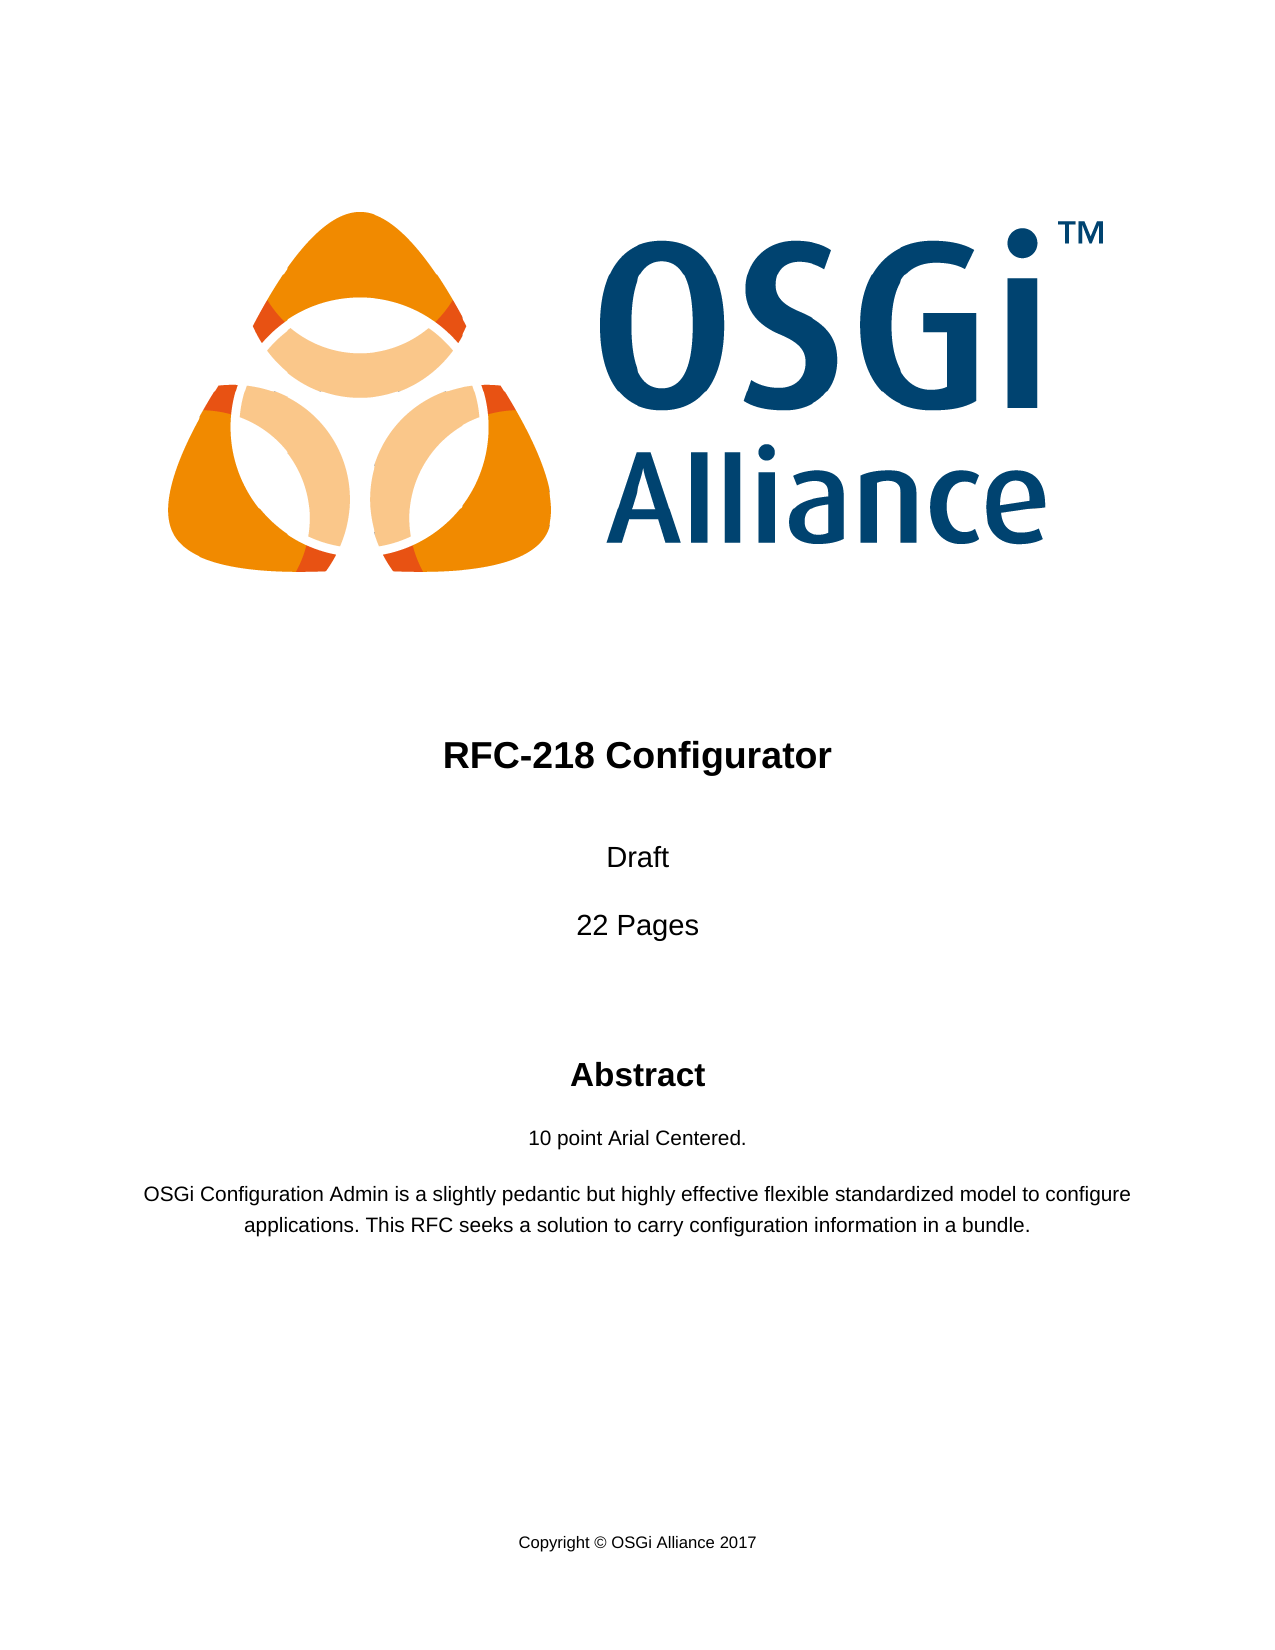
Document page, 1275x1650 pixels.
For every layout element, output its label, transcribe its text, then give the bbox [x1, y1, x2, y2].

text 10 point Arial Centered. [112, 1118, 1162, 1149]
text OSGi Configuration Admin is a slightly pedantic but highly effective flexible standardized model to configure applications. This RFC seeks a solution to carry configuration information in a bundle. [112, 1174, 1162, 1237]
title Draft 22 Pages [112, 841, 1162, 941]
text Abstract [112, 1055, 1162, 1093]
picture [112, 158, 1163, 626]
title RFC-218 Configurator [112, 733, 1162, 776]
